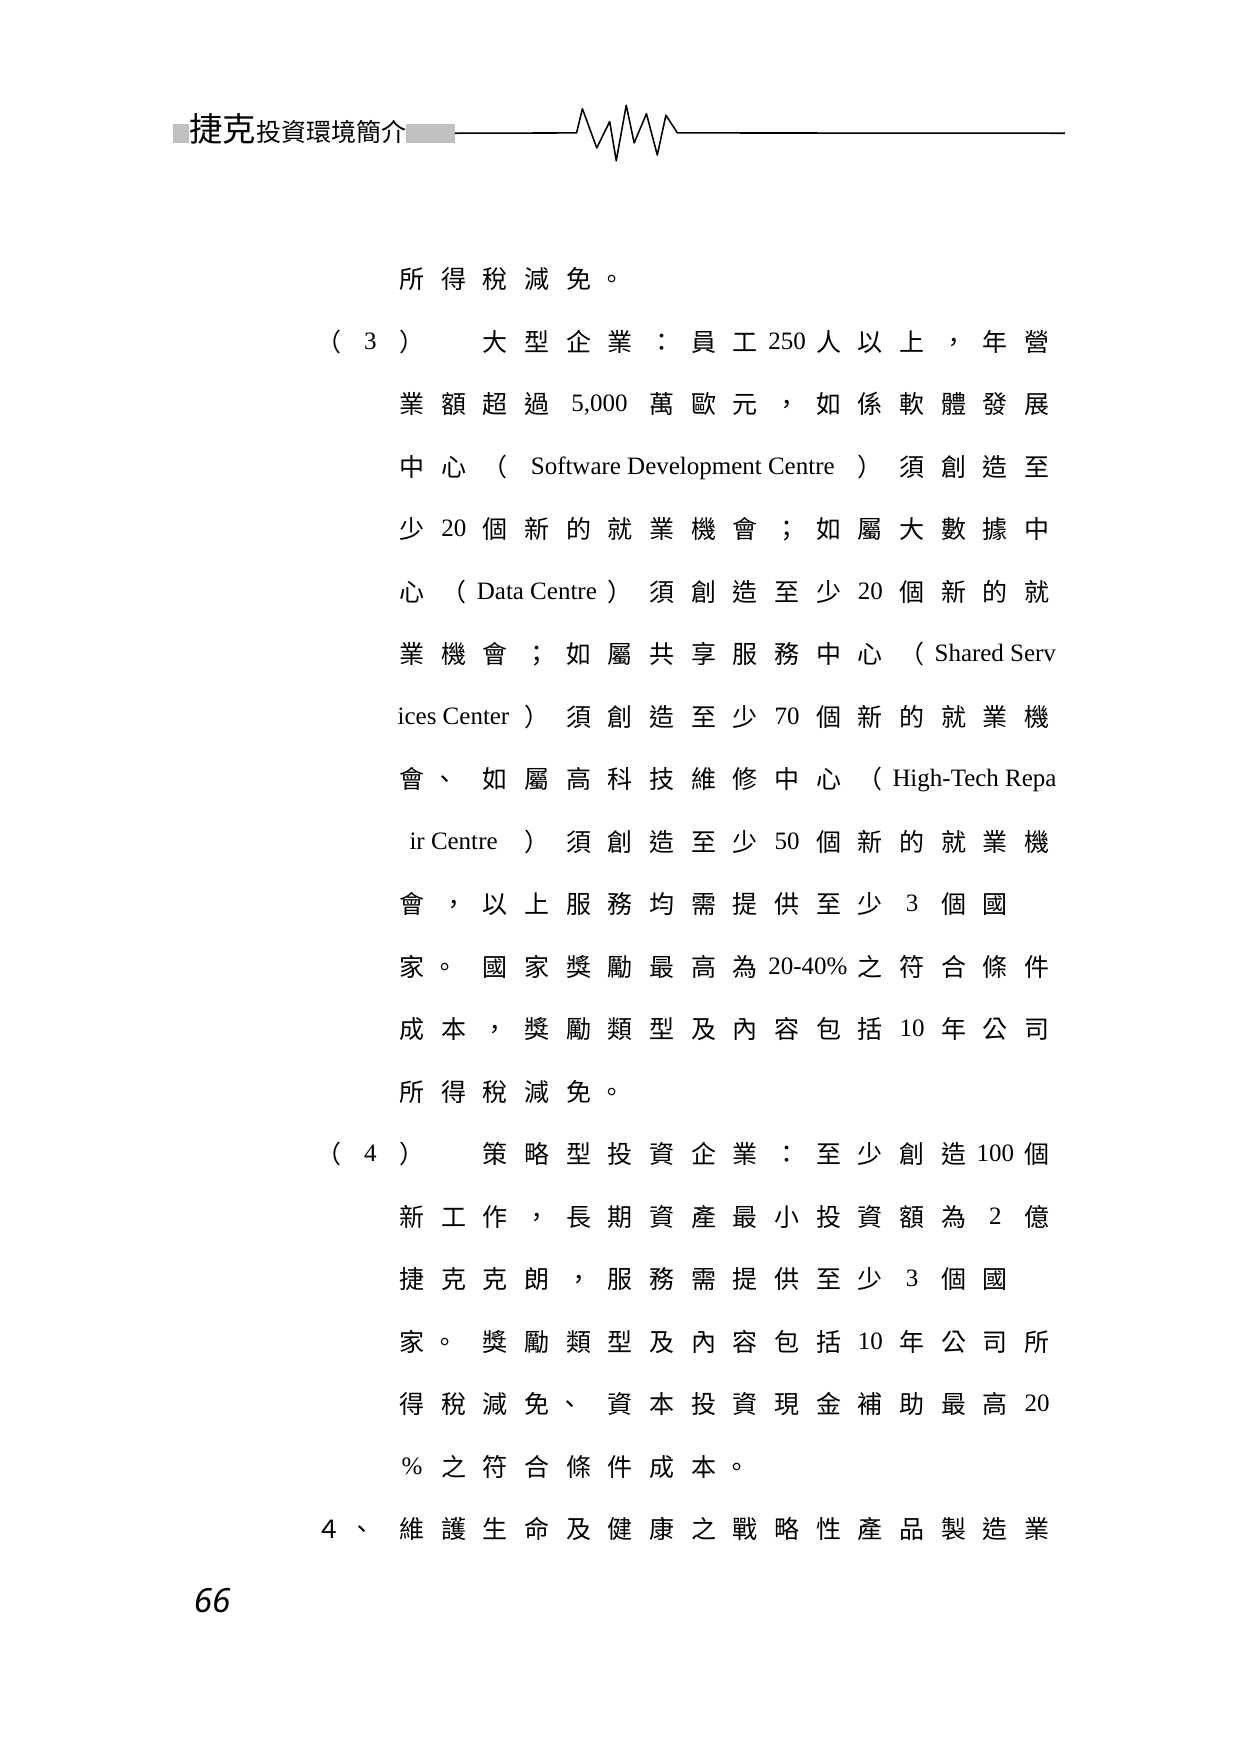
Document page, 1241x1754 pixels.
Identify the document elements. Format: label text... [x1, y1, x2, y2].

text （3） 大型企業：員工250人以上，年營業額超過5,000萬歐元，如係軟體發展中心（Software Development Centre）須創造至少20個新的就業機會；如屬大數據中心（Data Centre）須創造至少20個新的就業機會；如屬共享服務中心（Shared Services Center）須創造至少70個新的就業機會、如屬高科技維修中心（High-Tech Repair Centre）須創造至少50個新的就業機會，以上服務均需提供至少3個國家。國家獎勵最高為20-40%之符合條件成本，獎勵類型及內容包括10年公司所得稅減免。 [306, 299, 1058, 1111]
text 所得稅減免。 [306, 236, 1058, 299]
text ４、維護生命及健康之戰略性產品製造業 [281, 1486, 1058, 1549]
text （4） 策略型投資企業：至少創造100個新工作，長期資產最小投資額為2億捷克克朗，服務需提供至少3個國家。獎勵類型及內容包括10年公司所得稅減免、資本投資現金補助最高20%之符合條件成本。 [306, 1111, 1058, 1486]
